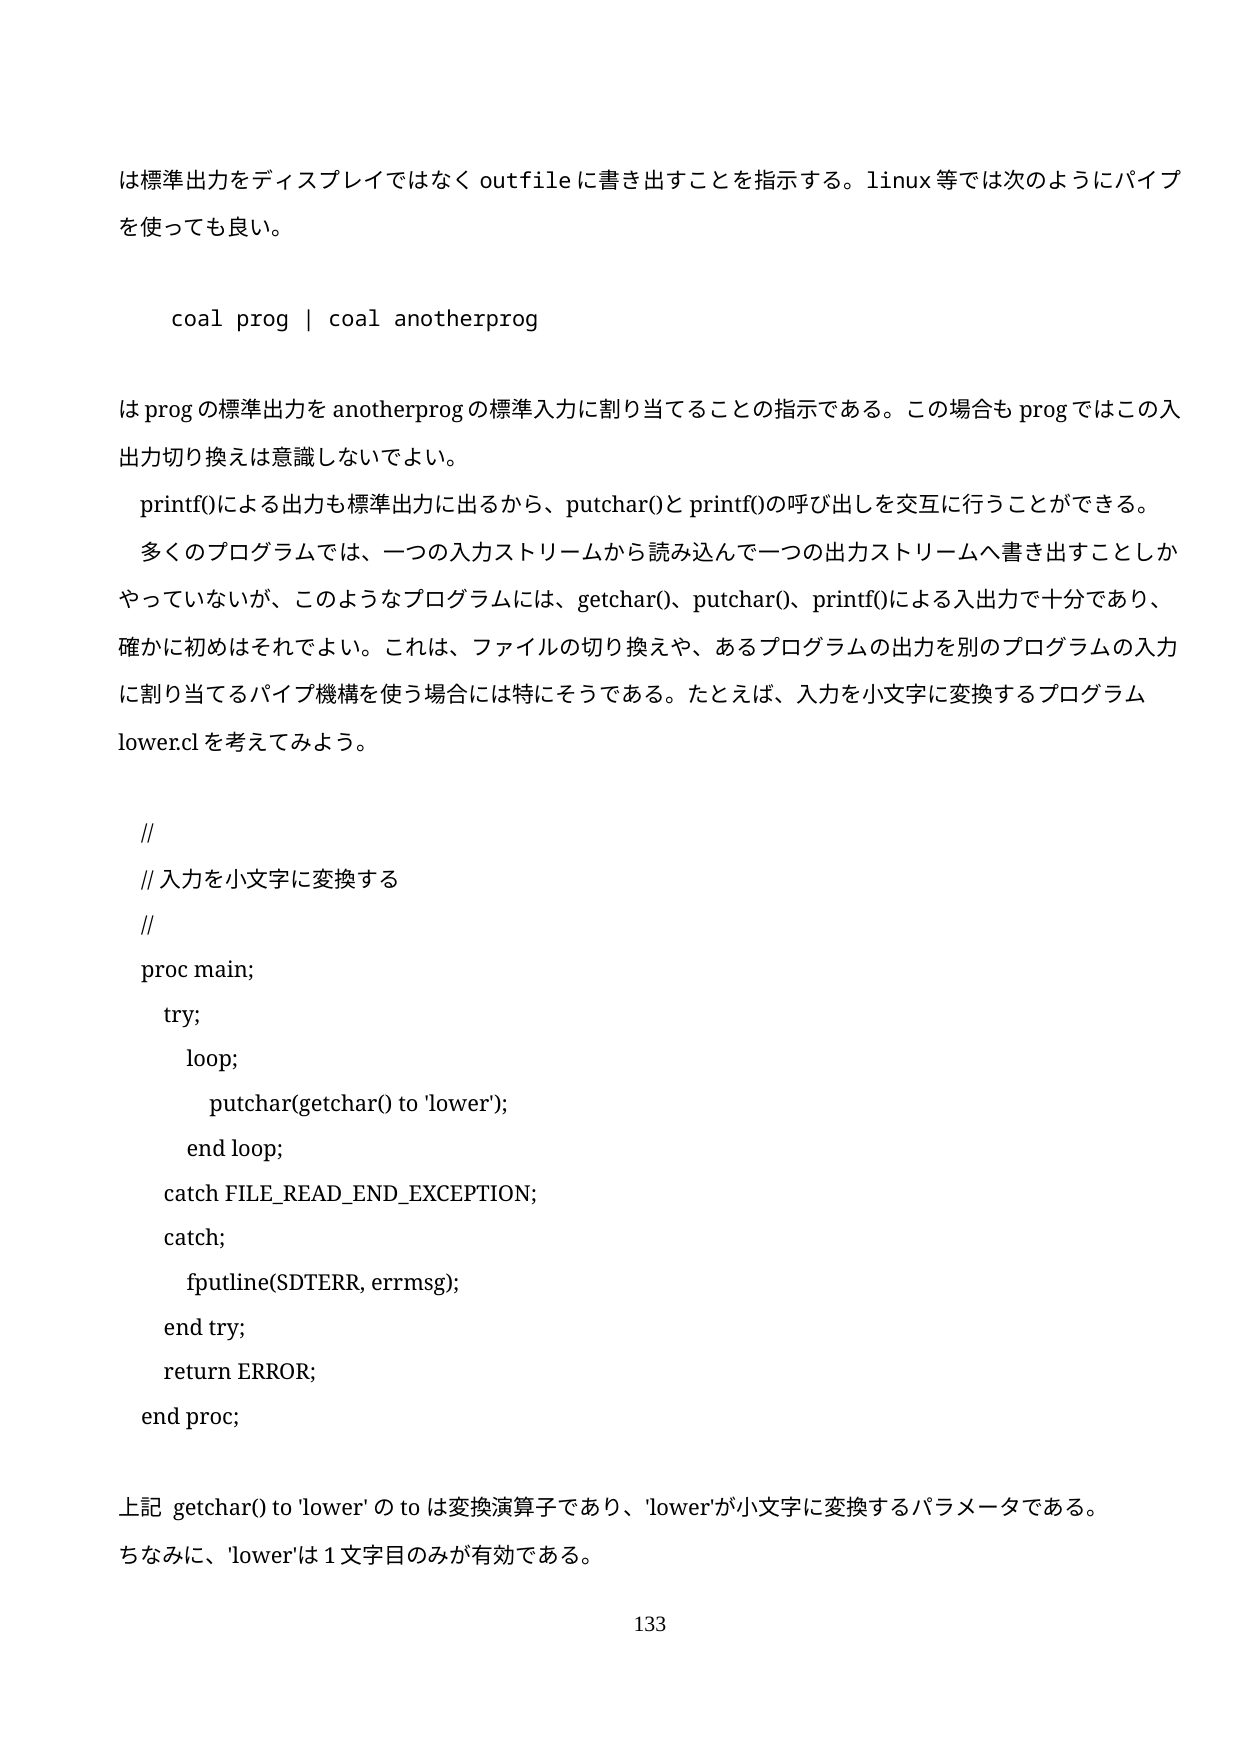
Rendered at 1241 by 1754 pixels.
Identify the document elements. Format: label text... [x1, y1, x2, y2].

text // [118, 817, 1181, 847]
text end try; [118, 1312, 1181, 1341]
text fputline(SDTERR, errmsg); [118, 1267, 1181, 1297]
text 確かに初めはそれでよい。これは、ファイルの切り換えや、あるプログラムの出力を別のプログラムの入力に割り当てるパイプ機構を使う場合には特にそうである。たとえば、入力を小文字に変換するプログラム [118, 630, 1181, 709]
text loop; [118, 1043, 1181, 1073]
text 上記 getchar() to 'lower' のto は変換演算子であり、'lower'が小文字に変換するパラメータである。 [118, 1490, 1181, 1522]
text printf()による出力も標準出力に出るから、putchar()とprintf()の呼び出しを交互に行うことができる。 [118, 487, 1181, 519]
text putchar(getchar() to 'lower'); [118, 1088, 1181, 1118]
text end loop; [118, 1133, 1181, 1163]
text // 入力を小文字に変換する [118, 862, 1181, 893]
text coal prog | coal anotherprog [118, 303, 1181, 332]
text ちなみに、'lower'は1文字目のみが有効である。 [118, 1538, 1181, 1570]
text catch; [118, 1222, 1181, 1252]
text はprogの標準出力をanotherprogの標準入力に割り当てることの指示である。この場合もprogではこの入出力切り換えは意識しないでよい。 [118, 392, 1181, 471]
text try; [118, 999, 1181, 1028]
text end proc; [118, 1401, 1181, 1431]
text // [118, 909, 1181, 939]
text 多くのプログラムでは、一つの入力ストリームから読み込んで一つの出力ストリームへ書き出すことしかやっていないが、このようなプログラムには、getchar()、putchar()、printf()による入出力で十分であり、 [118, 535, 1181, 614]
text return ERROR; [118, 1356, 1181, 1386]
text proc main; [118, 954, 1181, 984]
text は標準出力をディスプレイではなくoutfileに書き出すことを指示する。linux等では次のようにパイプを使っても良い。 [118, 163, 1181, 242]
text catch FILE_READ_END_EXCEPTION; [118, 1177, 1181, 1207]
text lower.clを考えてみよう。 [118, 725, 1181, 757]
